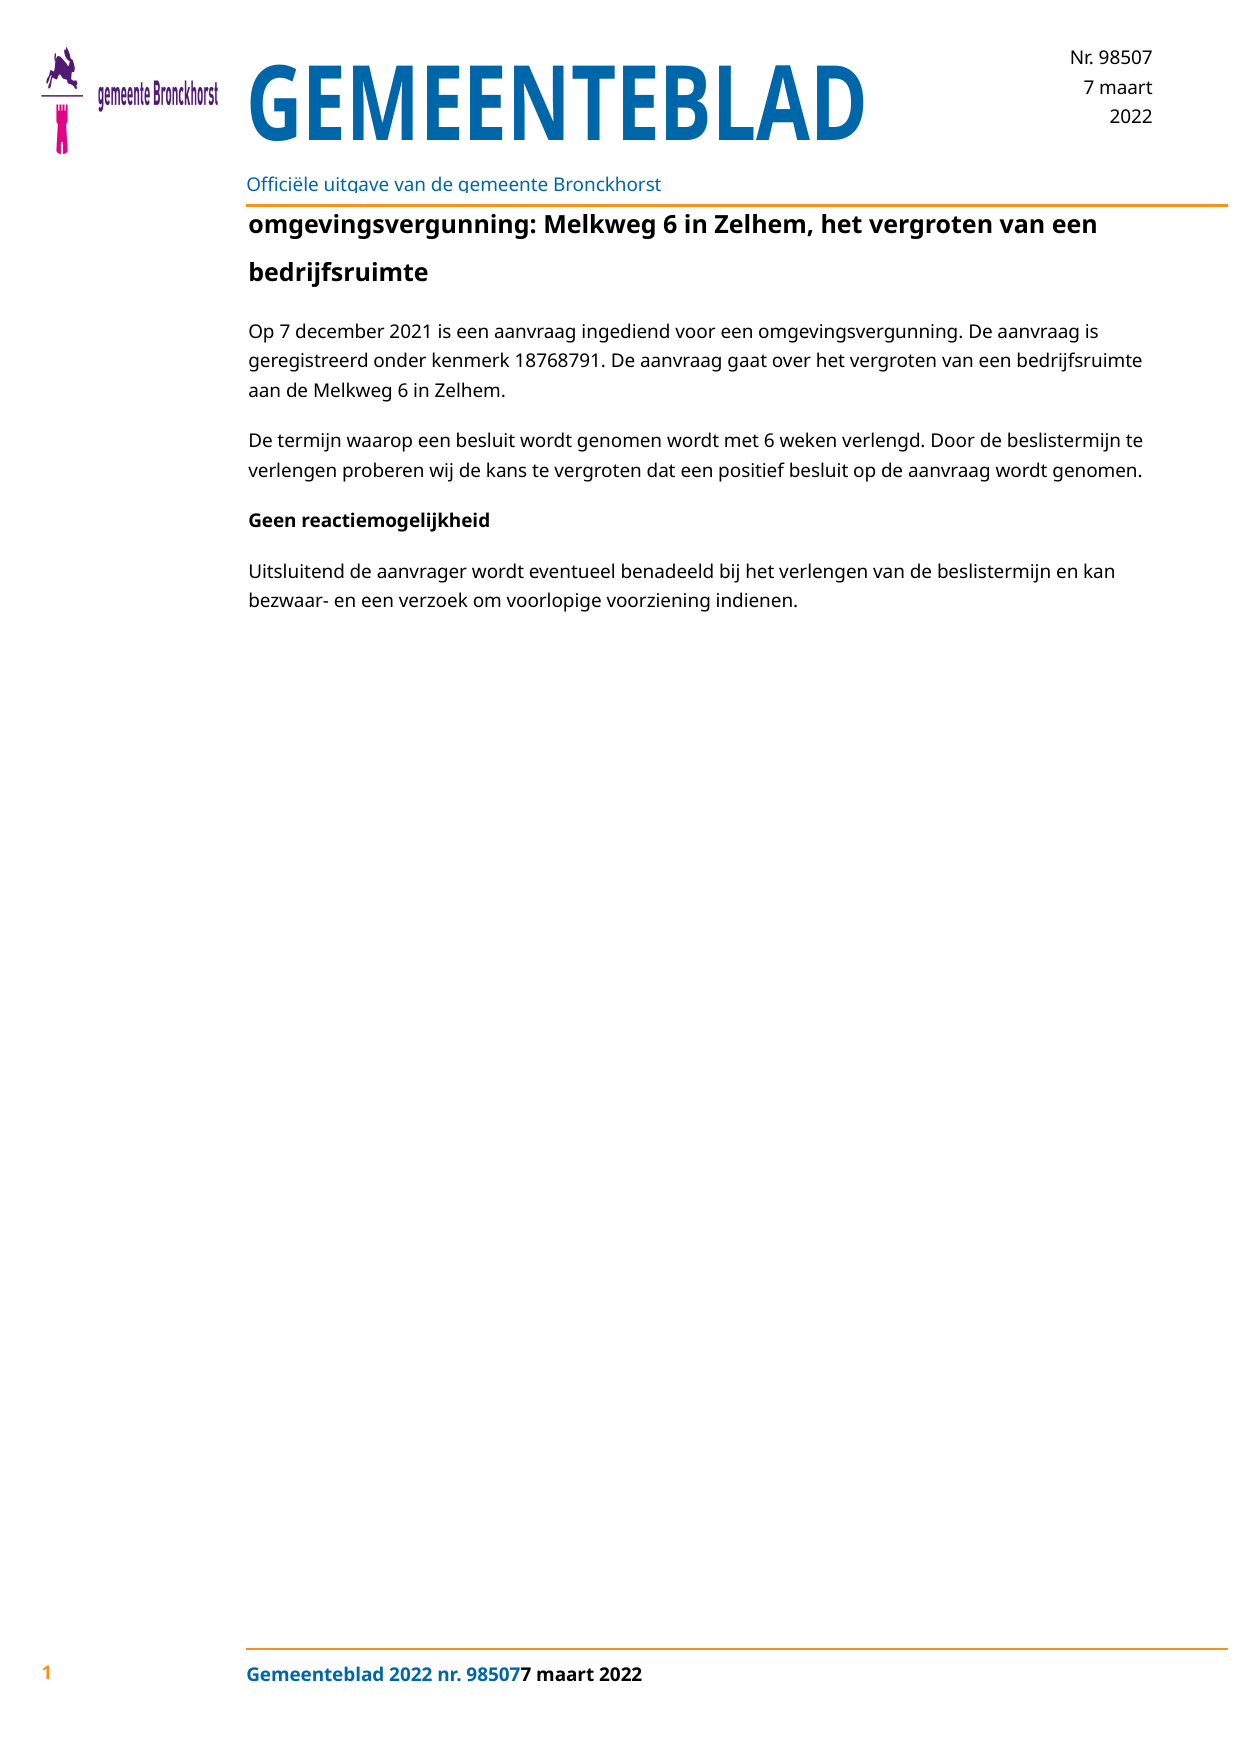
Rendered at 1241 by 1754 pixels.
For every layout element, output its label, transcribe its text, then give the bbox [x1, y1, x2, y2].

text omgevingsvergunning: Melkweg 6 in Zelhem, het vergroten van een bedrijfsruimte [248, 207, 1152, 288]
text Geen reactiemogelijkheid [248, 507, 1152, 533]
picture [41, 47, 231, 172]
text Uitsluitend de aanvrager wordt eventueel benadeeld bij het verlengen van de beslistermijn en kan bezwaar- en een verzoek om voorlopige voorziening indienen. [248, 558, 1152, 613]
text De termijn waarop een besluit wordt genomen wordt met 6 weken verlengd. Door de beslistermijn te verlengen proberen wij de kans te vergroten dat een positief besluit op de aanvraag wordt genomen. [248, 427, 1152, 483]
text Op 7 december 2021 is een aanvraag ingediend voor een omgevingsvergunning. De aanvraag is geregistreerd onder kenmerk 18768791. De aanvraag gaat over het vergroten van een bedrijfsruimte aan de Melkweg 6 in Zelhem. [248, 318, 1152, 403]
